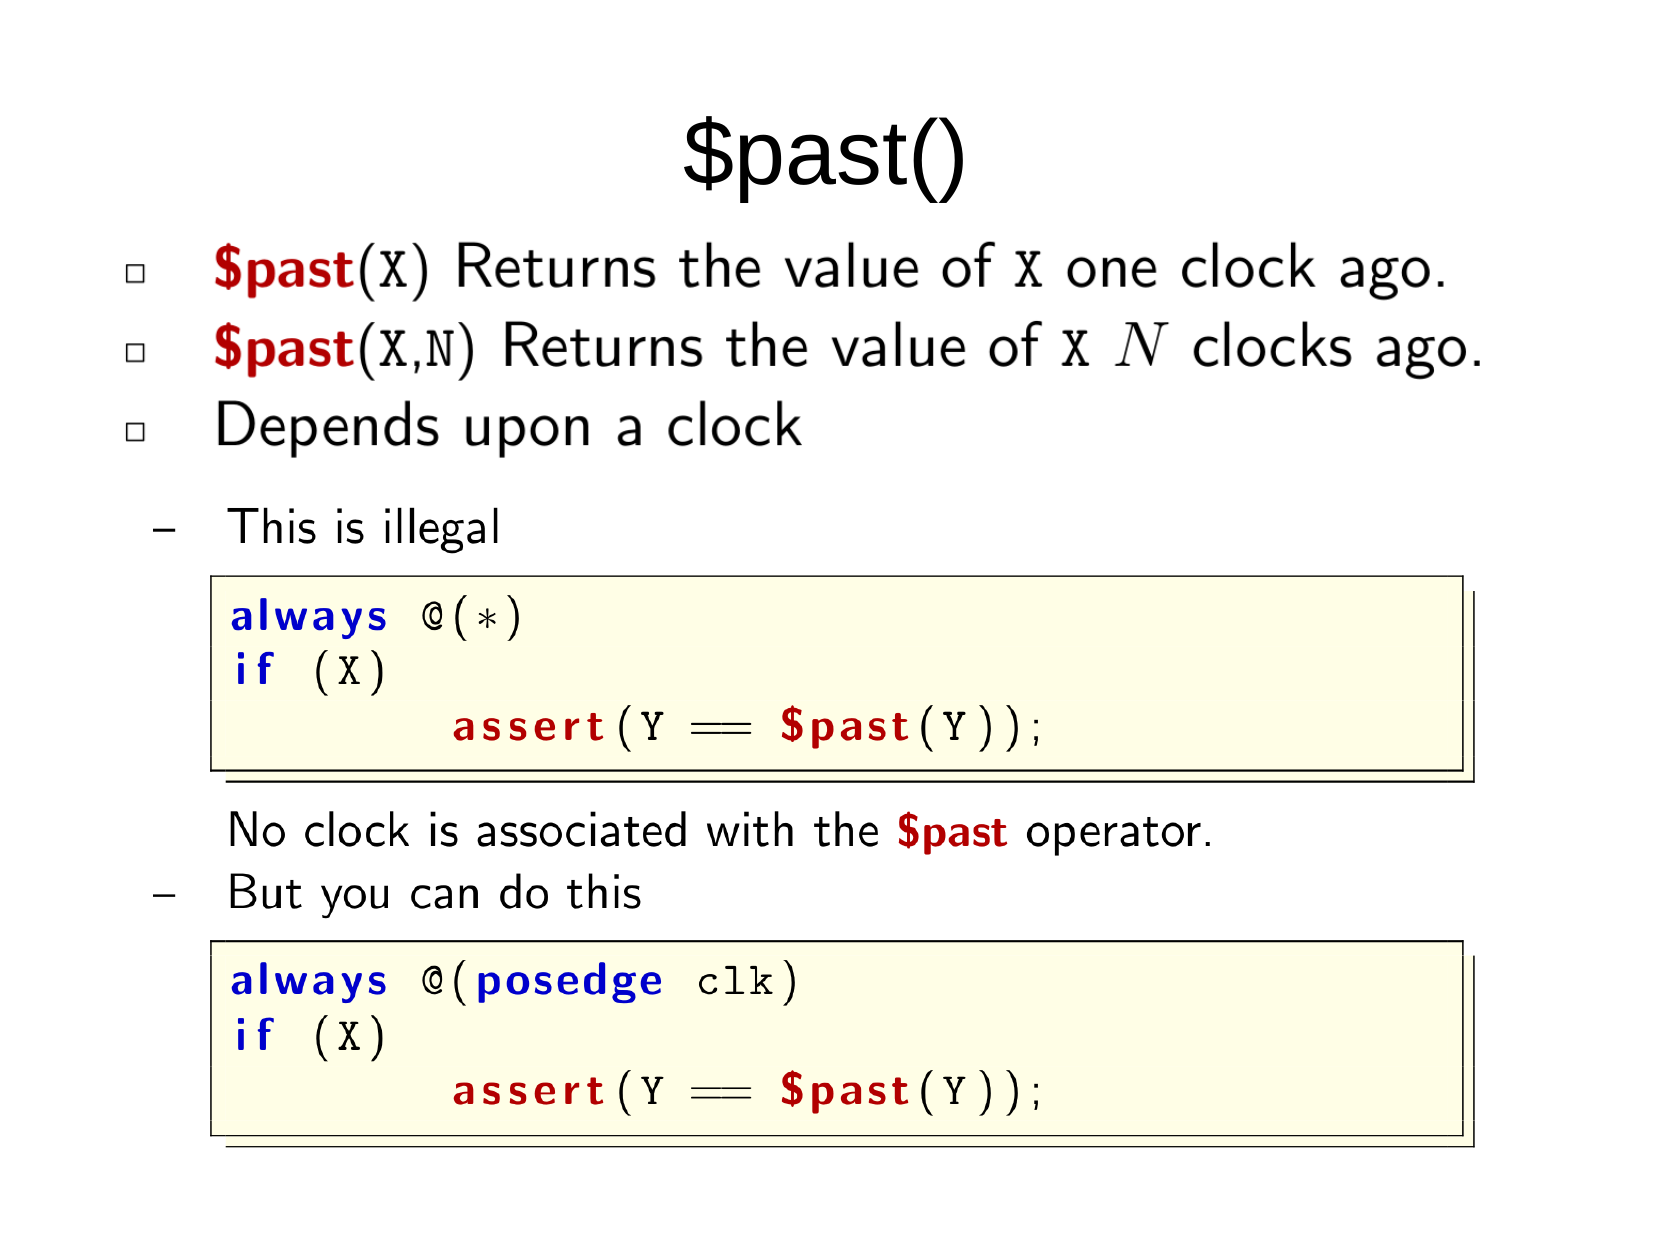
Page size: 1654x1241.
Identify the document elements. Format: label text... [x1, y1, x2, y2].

title $past() [82, 49, 1571, 257]
picture [94, 215, 1560, 473]
picture [116, 481, 1501, 1205]
